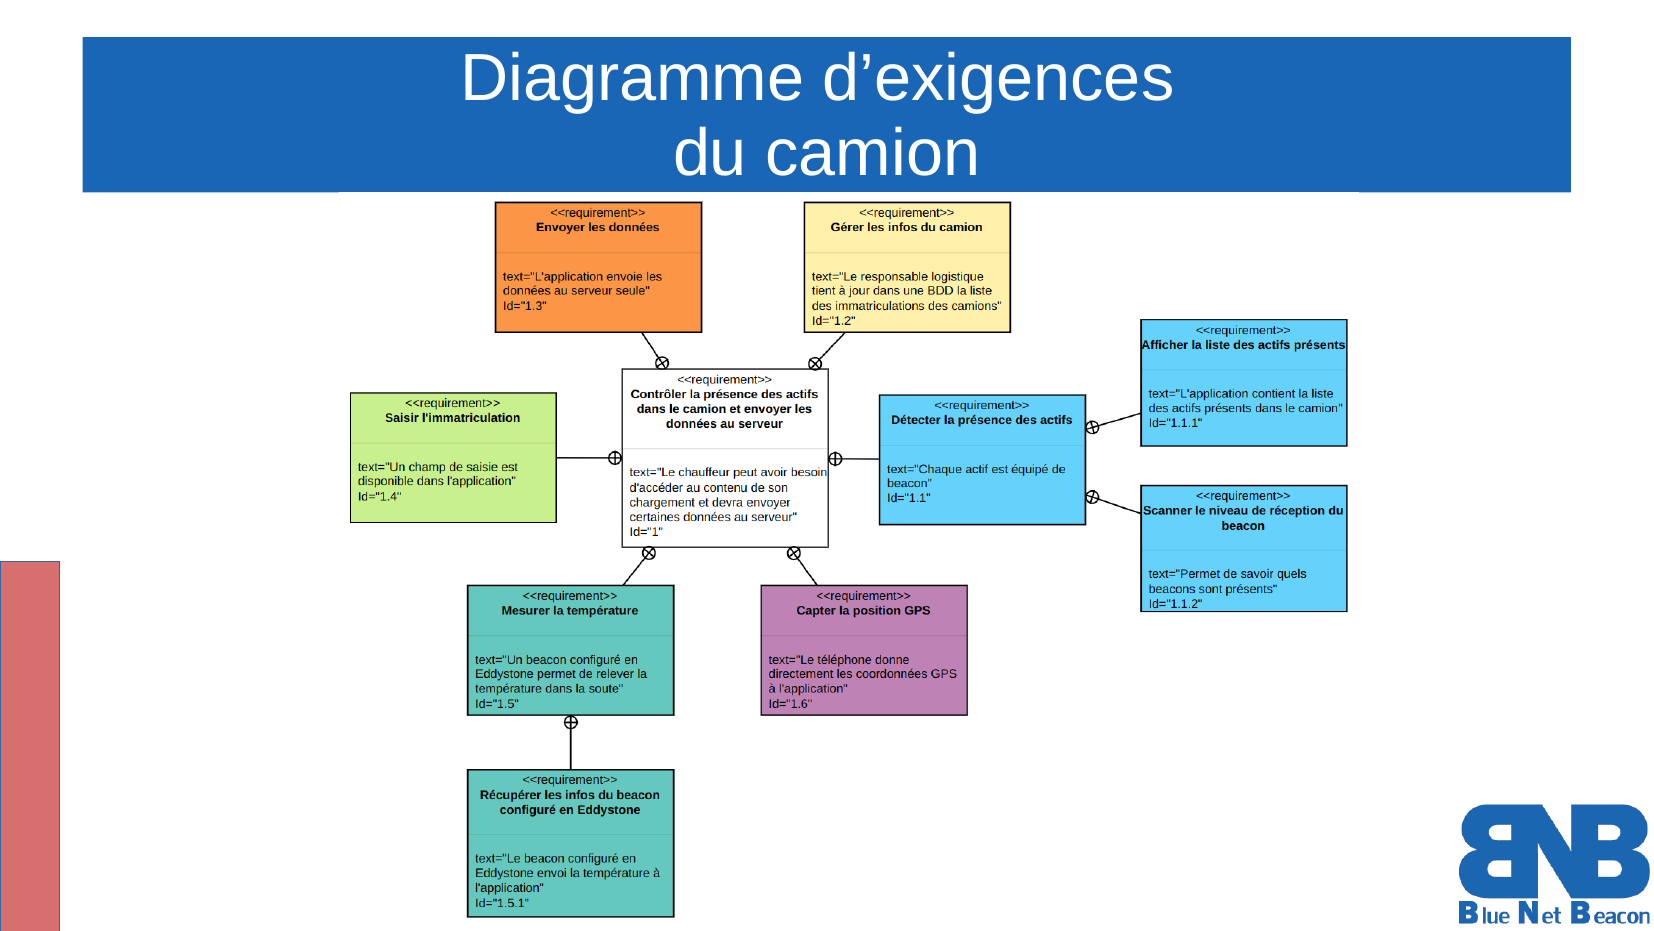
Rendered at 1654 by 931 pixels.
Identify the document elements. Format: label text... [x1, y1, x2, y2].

picture [339, 192, 1359, 929]
picture [1459, 797, 1650, 930]
text_box [0, 561, 60, 931]
title Diagramme d’exigences du camion [82, 37, 1571, 193]
